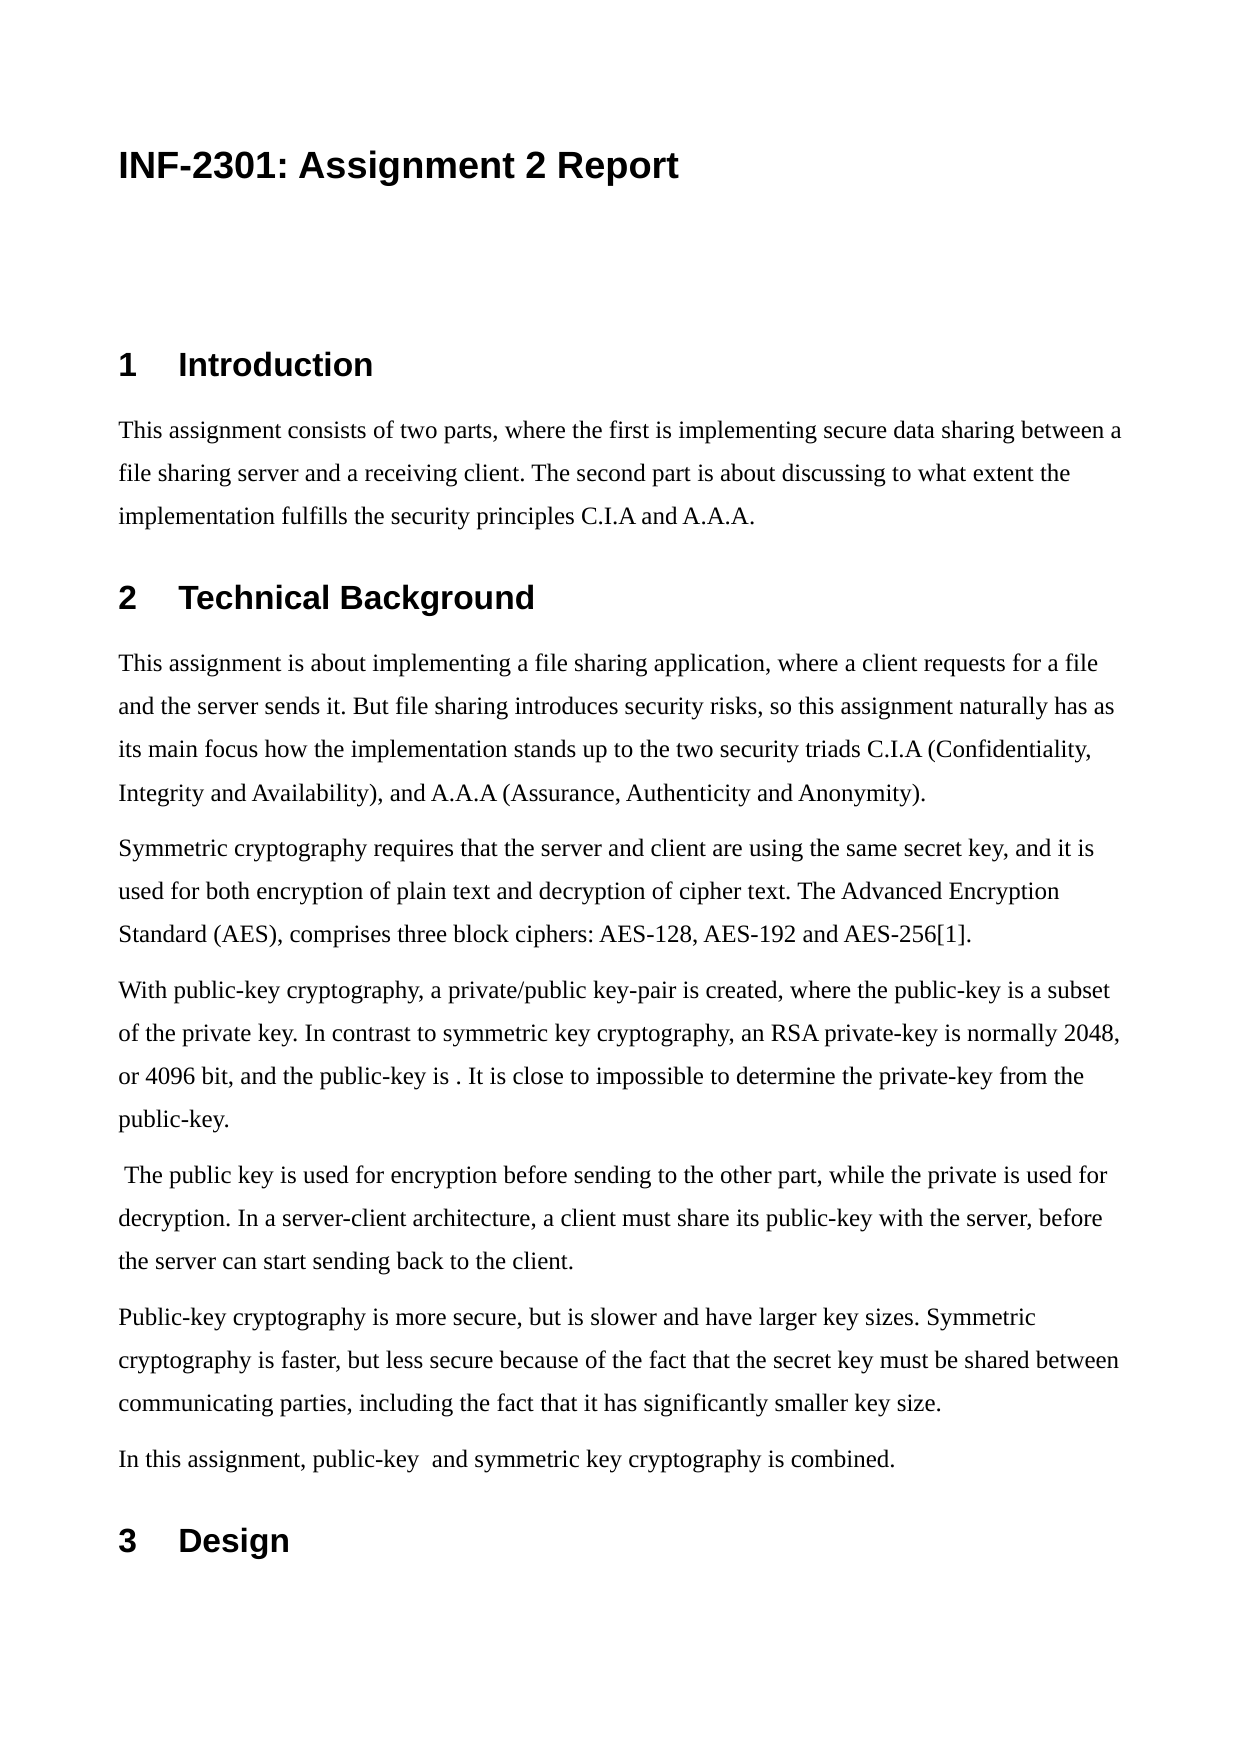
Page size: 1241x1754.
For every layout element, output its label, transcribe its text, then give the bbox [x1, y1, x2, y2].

subtitle 2 Technical Background [118, 578, 1122, 617]
text This assignment is about implementing a file sharing application, where a client requests for a file and the server sends it. But file sharing introduces security risks, so this assignment naturally has as its main focus how the implementation stands up to the two security triads C.I.A (Confidentiality, Integrity and Availability), and A.A.A (Assurance, Authenticity and Anonymity). [118, 648, 1122, 806]
text With public-key cryptography, a private/public key-pair is created, where the public-key is a subset of the private key. In contrast to symmetric key cryptography, an RSA private-key is normally 2048, or 4096 bit, and the public-key is . It is close to impossible to determine the private-key from the public-key. [118, 975, 1122, 1133]
text Public-key cryptography is more secure, but is slower and have larger key sizes. Symmetric cryptography is faster, but less secure because of the fact that the secret key must be shared between communicating parties, including the fact that it has significantly smaller key size. [118, 1302, 1122, 1417]
subtitle 1 Introduction [118, 345, 1122, 383]
text Symmetric cryptography requires that the server and client are using the same secret key, and it is used for both encryption of plain text and decryption of cipher text. The Advanced Encryption Standard (AES), comprises three block ciphers: AES-128, AES-192 and AES-256[1]. [118, 833, 1122, 948]
subtitle INF-2301: Assignment 2 Report [118, 143, 1122, 187]
text The public key is used for encryption before sending to the other part, while the private is used for decryption. In a server-client architecture, a client must share its public-key with the server, before the server can start sending back to the client. [118, 1160, 1122, 1275]
text This assignment consists of two parts, where the first is implementing secure data sharing between a file sharing server and a receiving client. The second part is about discussing to what extent the implementation fulfills the security principles C.I.A and A.A.A. [118, 415, 1122, 530]
subtitle 3 Design [118, 1520, 1122, 1559]
text In this assignment, public-key and symmetric key cryptography is combined. [118, 1444, 1122, 1473]
